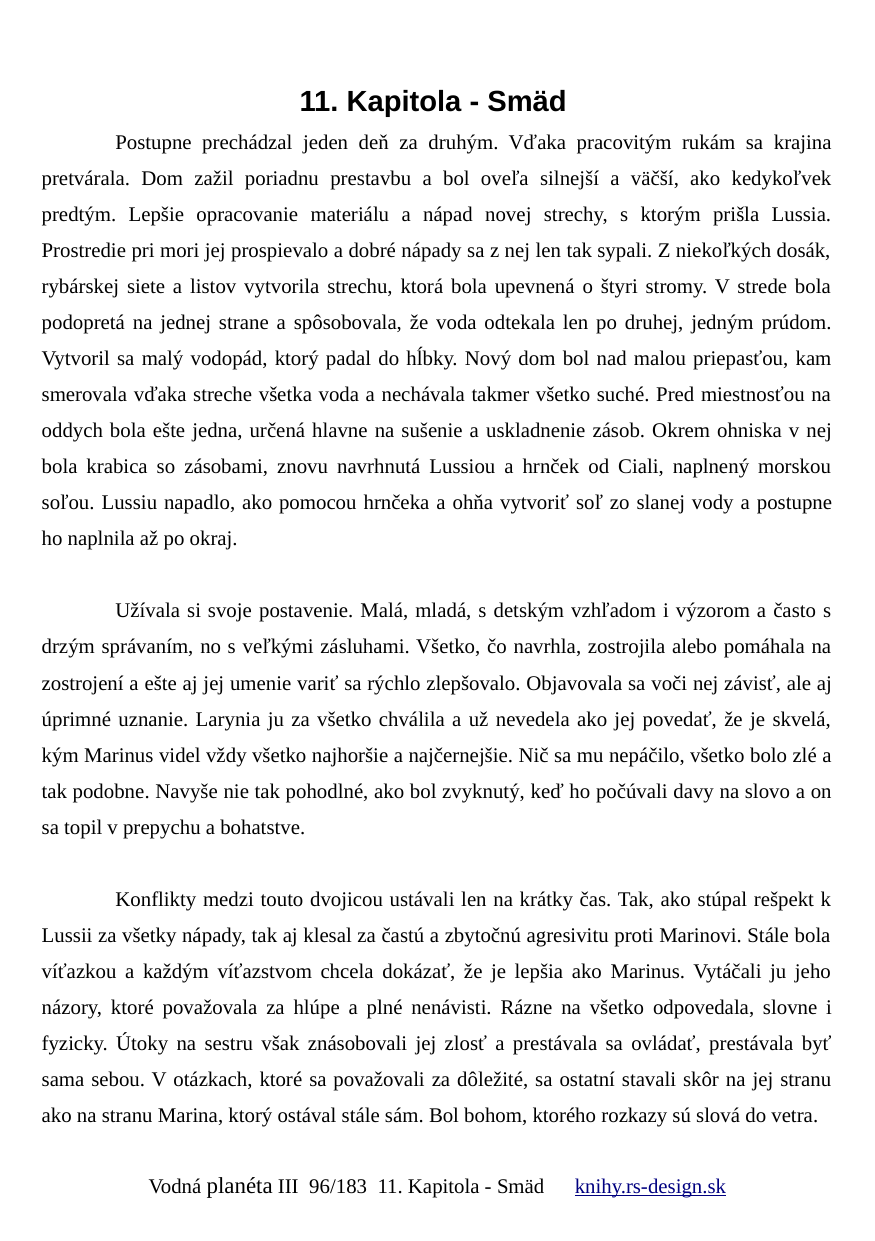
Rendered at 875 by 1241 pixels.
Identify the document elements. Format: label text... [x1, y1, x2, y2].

text Konflikty medzi touto dvojicou ustávali len na krátky čas. Tak, ako stúpal rešpekt k Lussii za všetky nápady, tak aj klesal za častú a zbytočnú agresivitu proti Marinovi. Stále bola víťazkou a každým víťazstvom chcela dokázať, že je lepšia ako Marinus. Vytáčali ju jeho názory, ktoré považovala za hlúpe a plné nenávisti. Rázne na všetko odpovedala, slovne i fyzicky. Útoky na sestru však znásobovali jej zlosť a prestávala sa ovládať, prestávala byť sama sebou. V otázkach, ktoré sa považovali za dôležité, sa ostatní stavali skôr na jej stranu ako na stranu Marina, ktorý ostával stále sám. Bol bohom, ktorého rozkazy sú slová do vetra. [41, 887, 833, 1127]
subtitle 11. Kapitola - Smäd [41, 84, 833, 117]
text Postupne prechádzal jeden deň za druhým. Vďaka pracovitým rukám sa krajina pretvárala. Dom zažil poriadnu prestavbu a bol oveľa silnejší a väčší, ako kedykoľvek predtým. Lepšie opracovanie materiálu a nápad novej strechy, s ktorým prišla Lussia. Prostredie pri mori jej prospievalo a dobré nápady sa z nej len tak sypali. Z niekoľkých dosák, rybárskej siete a listov vytvorila strechu, ktorá bola upevnená o štyri stromy. V strede bola podopretá na jednej strane a spôsobovala, že voda odtekala len po druhej, jedným prúdom. Vytvoril sa malý vodopád, ktorý padal do hĺbky. Nový dom bol nad malou priepasťou, kam smerovala vďaka streche všetka voda a nechávala takmer všetko suché. Pred miestnosťou na oddych bola ešte jedna, určená hlavne na sušenie a uskladnenie zásob. Okrem ohniska v nej bola krabica so zásobami, znovu navrhnutá Lussiou a hrnček od Ciali, naplnený morskou soľou. Lussiu napadlo, ako pomocou hrnčeka a ohňa vytvoriť soľ zo slanej vody a postupne ho naplnila až po okraj. [41, 130, 833, 550]
text Užívala si svoje postavenie. Malá, mladá, s detským vzhľadom i výzorom a často s drzým správaním, no s veľkými zásluhami. Všetko, čo navrhla, zostrojila alebo pomáhala na zostrojení a ešte aj jej umenie variť sa rýchlo zlepšovalo. Objavovala sa voči nej závisť, ale aj úprimné uznanie. Larynia ju za všetko chválila a už nevedela ako jej povedať, že je skvelá, kým Marinus videl vždy všetko najhoršie a najčernejšie. Nič sa mu nepáčilo, všetko bolo zlé a tak podobne. Navyše nie tak pohodlné, ako bol zvyknutý, keď ho počúvali davy na slovo a on sa topil v prepychu a bohatstve. [41, 598, 833, 839]
